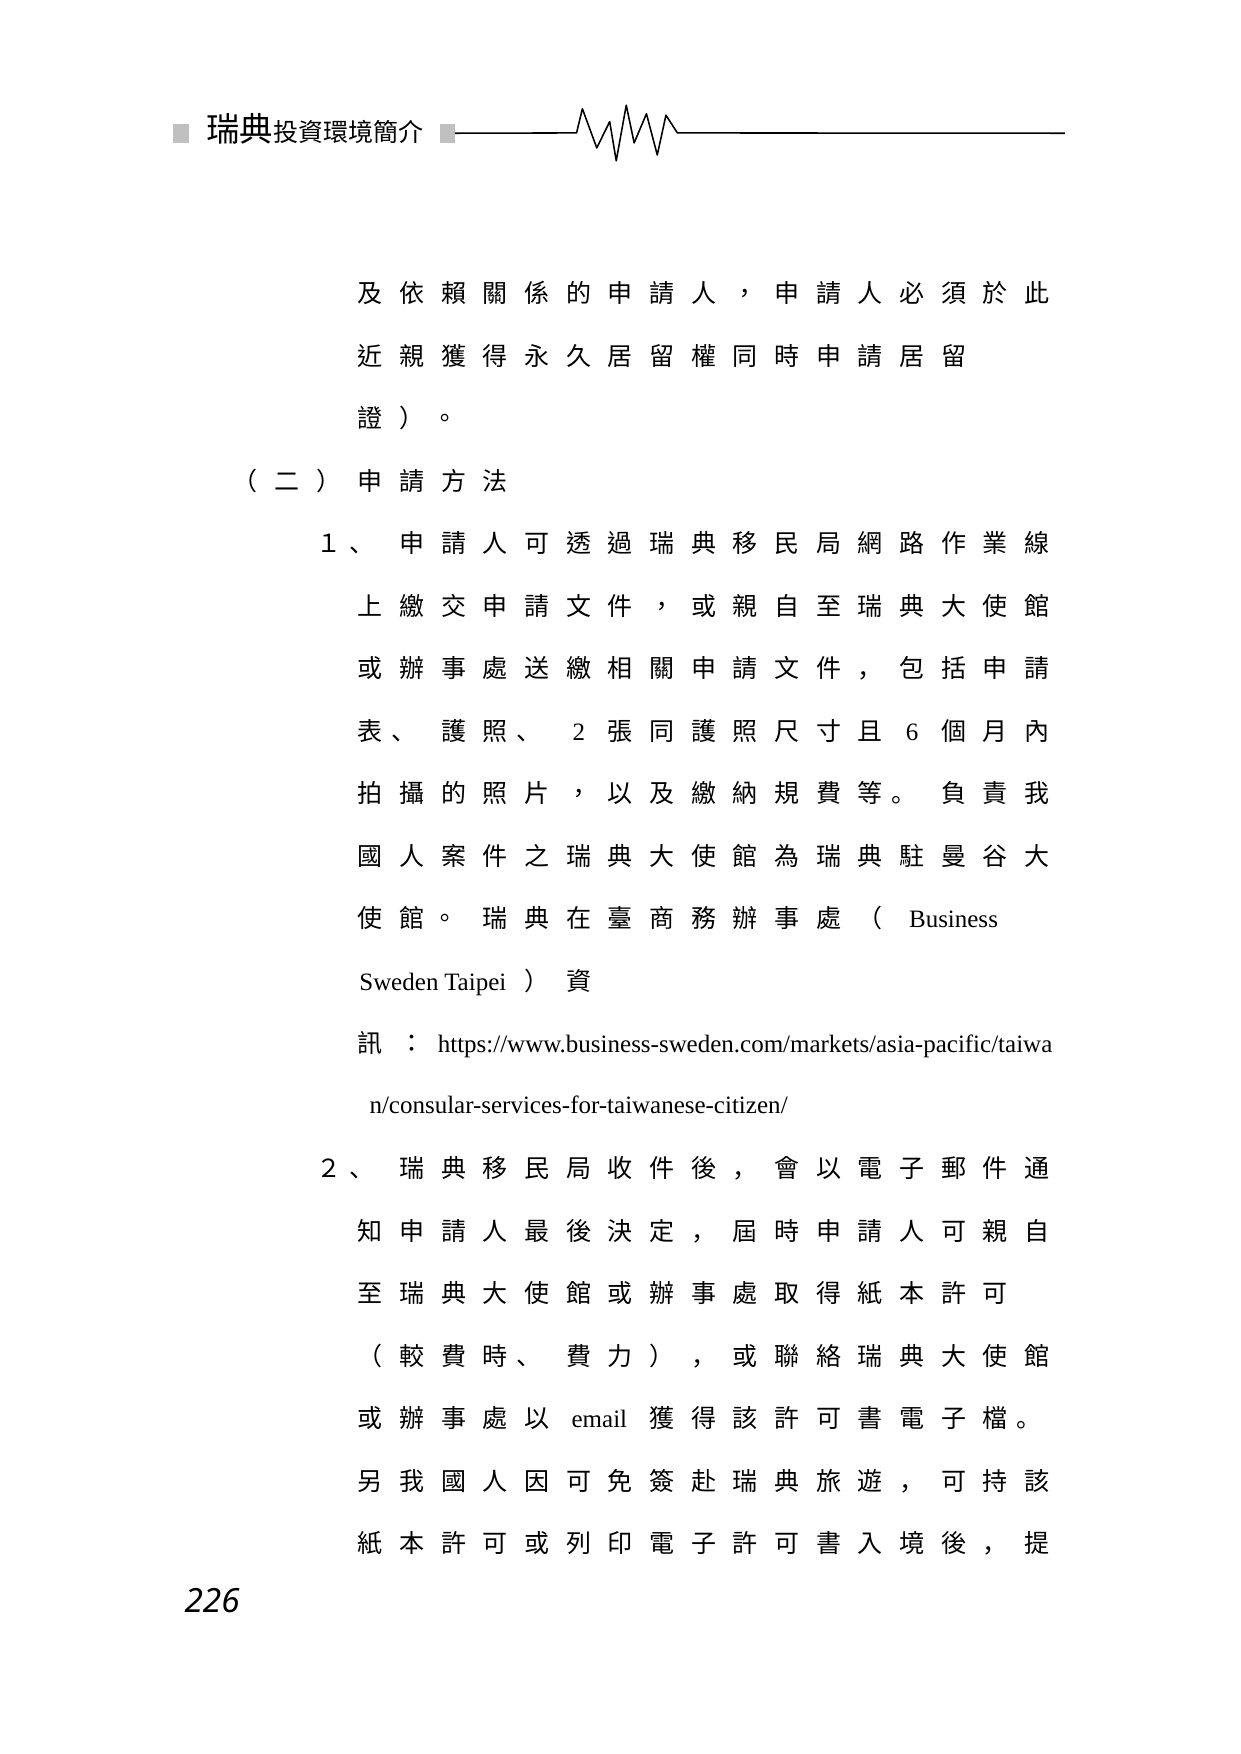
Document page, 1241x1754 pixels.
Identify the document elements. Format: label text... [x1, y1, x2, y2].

text １、申請人可透過瑞典移民局網路作業線上繳交申請文件，或親自至瑞典大使館或辦事處送繳相關申請文件，包括申請表、護照、2張同護照尺寸且6個月內拍攝的照片，以及繳納規費等。負責我國人案件之瑞典大使館為瑞典駐曼谷大使館。瑞典在臺商務辦事處（Business Sweden Taipei）資訊：https://www.business-sweden.com/markets/asia-pacific/taiwan/consular-services-for-taiwanese-citizen/ [281, 500, 1058, 1125]
text 及依賴關係的申請人，申請人必須於此近親獲得永久居留權同時申請居留證）。 [281, 250, 1058, 438]
text ２、瑞典移民局收件後，會以電子郵件通知申請人最後決定，屆時申請人可親自至瑞典大使館或辦事處取得紙本許可（較費時、費力），或聯絡瑞典大使館或辦事處以email獲得該許可書電子檔。另我國人因可免簽赴瑞典旅遊，可持該紙本許可或列印電子許可書入境後，提 [281, 1125, 1058, 1563]
text （二）申請方法 [207, 438, 1058, 500]
